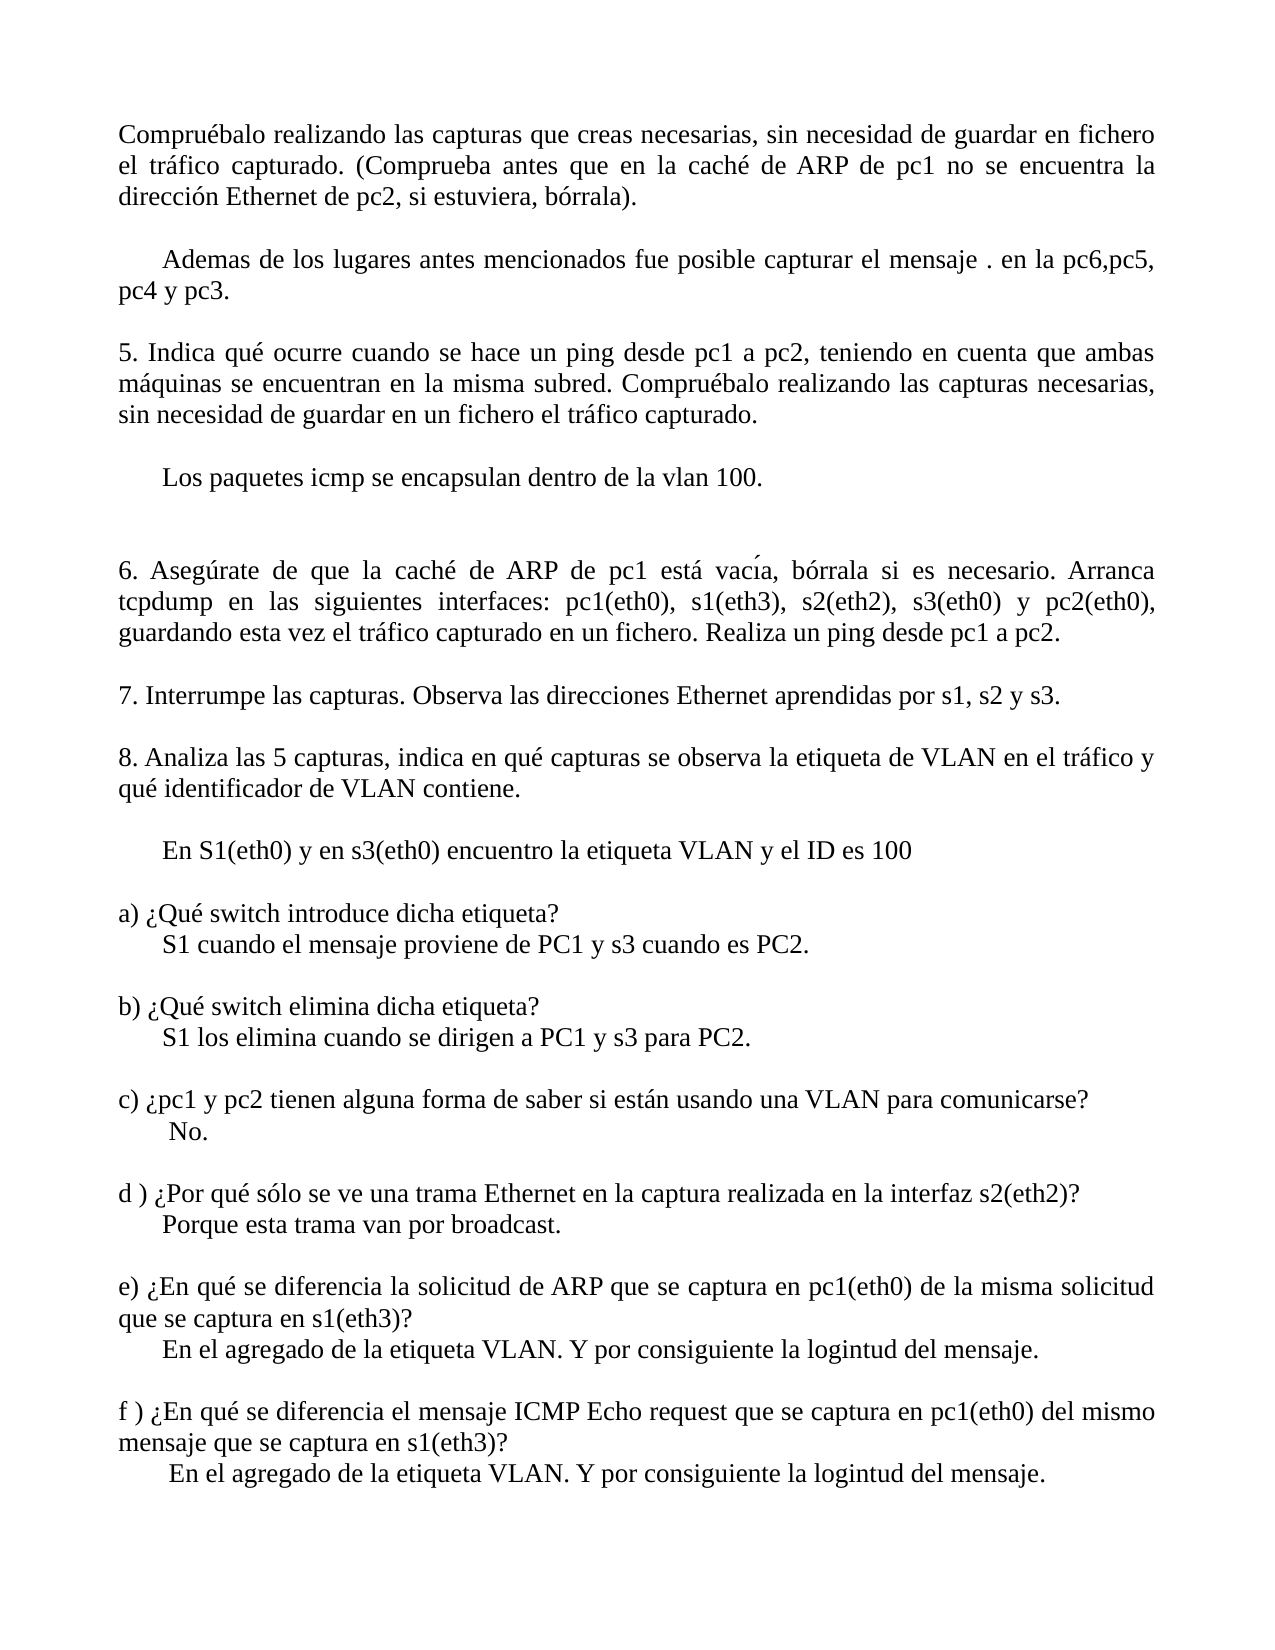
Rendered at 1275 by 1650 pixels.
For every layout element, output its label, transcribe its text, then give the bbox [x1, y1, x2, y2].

text No. [118, 1115, 1157, 1146]
text En el agregado de la etiqueta VLAN. Y por consiguiente la logintud del mensaje. [118, 1333, 1157, 1364]
text 7. Interrumpe las capturas. Observa las direcciones Ethernet aprendidas por s1, s2 y s3. [118, 679, 1157, 710]
text a) ¿Qué switch introduce dicha etiqueta? [118, 897, 1157, 928]
text 8. Analiza las 5 capturas, indica en qué capturas se observa la etiqueta de VLAN en el tráfico y qué identificador de VLAN contiene. [118, 741, 1157, 803]
text 5. Indica qué ocurre cuando se hace un ping desde pc1 a pc2, teniendo en cuenta que ambas máquinas se encuentran en la misma subred. Compruébalo realizando las capturas necesarias, sin necesidad de guardar en un fichero el tráfico capturado. [118, 336, 1157, 429]
text c) ¿pc1 y pc2 tienen alguna forma de saber si están usando una VLAN para comunicarse? [118, 1084, 1157, 1115]
text Los paquetes icmp se encapsulan dentro de la vlan 100. [118, 461, 1157, 492]
text e) ¿En qué se diferencia la solicitud de ARP que se captura en pc1(eth0) de la misma solicitud que se captura en s1(eth3)? [118, 1271, 1157, 1333]
text En S1(eth0) y en s3(eth0) encuentro la etiqueta VLAN y el ID es 100 [118, 834, 1157, 866]
text En el agregado de la etiqueta VLAN. Y por consiguiente la logintud del mensaje. [118, 1457, 1157, 1488]
text f ) ¿En qué se diferencia el mensaje ICMP Echo request que se captura en pc1(eth0) del mismo mensaje que se captura en s1(eth3)? [118, 1395, 1157, 1457]
text b) ¿Qué switch elimina dicha etiqueta? [118, 990, 1157, 1021]
text Porque esta trama van por broadcast. [118, 1208, 1157, 1239]
text S1 los elimina cuando se dirigen a PC1 y s3 para PC2. [118, 1021, 1157, 1052]
text d ) ¿Por qué sólo se ve una trama Ethernet en la captura realizada en la interfaz s2(eth2)? [118, 1177, 1157, 1208]
text S1 cuando el mensaje proviene de PC1 y s3 cuando es PC2. [118, 928, 1157, 959]
text 6. Asegúrate de que la caché de ARP de pc1 está vacı́a, bórrala si es necesario. Arranca tcpdump en las siguientes interfaces: pc1(eth0), s1(eth3), s2(eth2), s3(eth0) y pc2(eth0), guardando esta vez el tráfico capturado en un fichero. Realiza un ping desde pc1 a pc2. [118, 554, 1157, 648]
text Compruébalo realizando las capturas que creas necesarias, sin necesidad de guardar en fichero el tráfico capturado. (Comprueba antes que en la caché de ARP de pc1 no se encuentra la dirección Ethernet de pc2, si estuviera, bórrala). [118, 118, 1157, 212]
text Ademas de los lugares antes mencionados fue posible capturar el mensaje . en la pc6,pc5, pc4 y pc3. [118, 243, 1157, 305]
